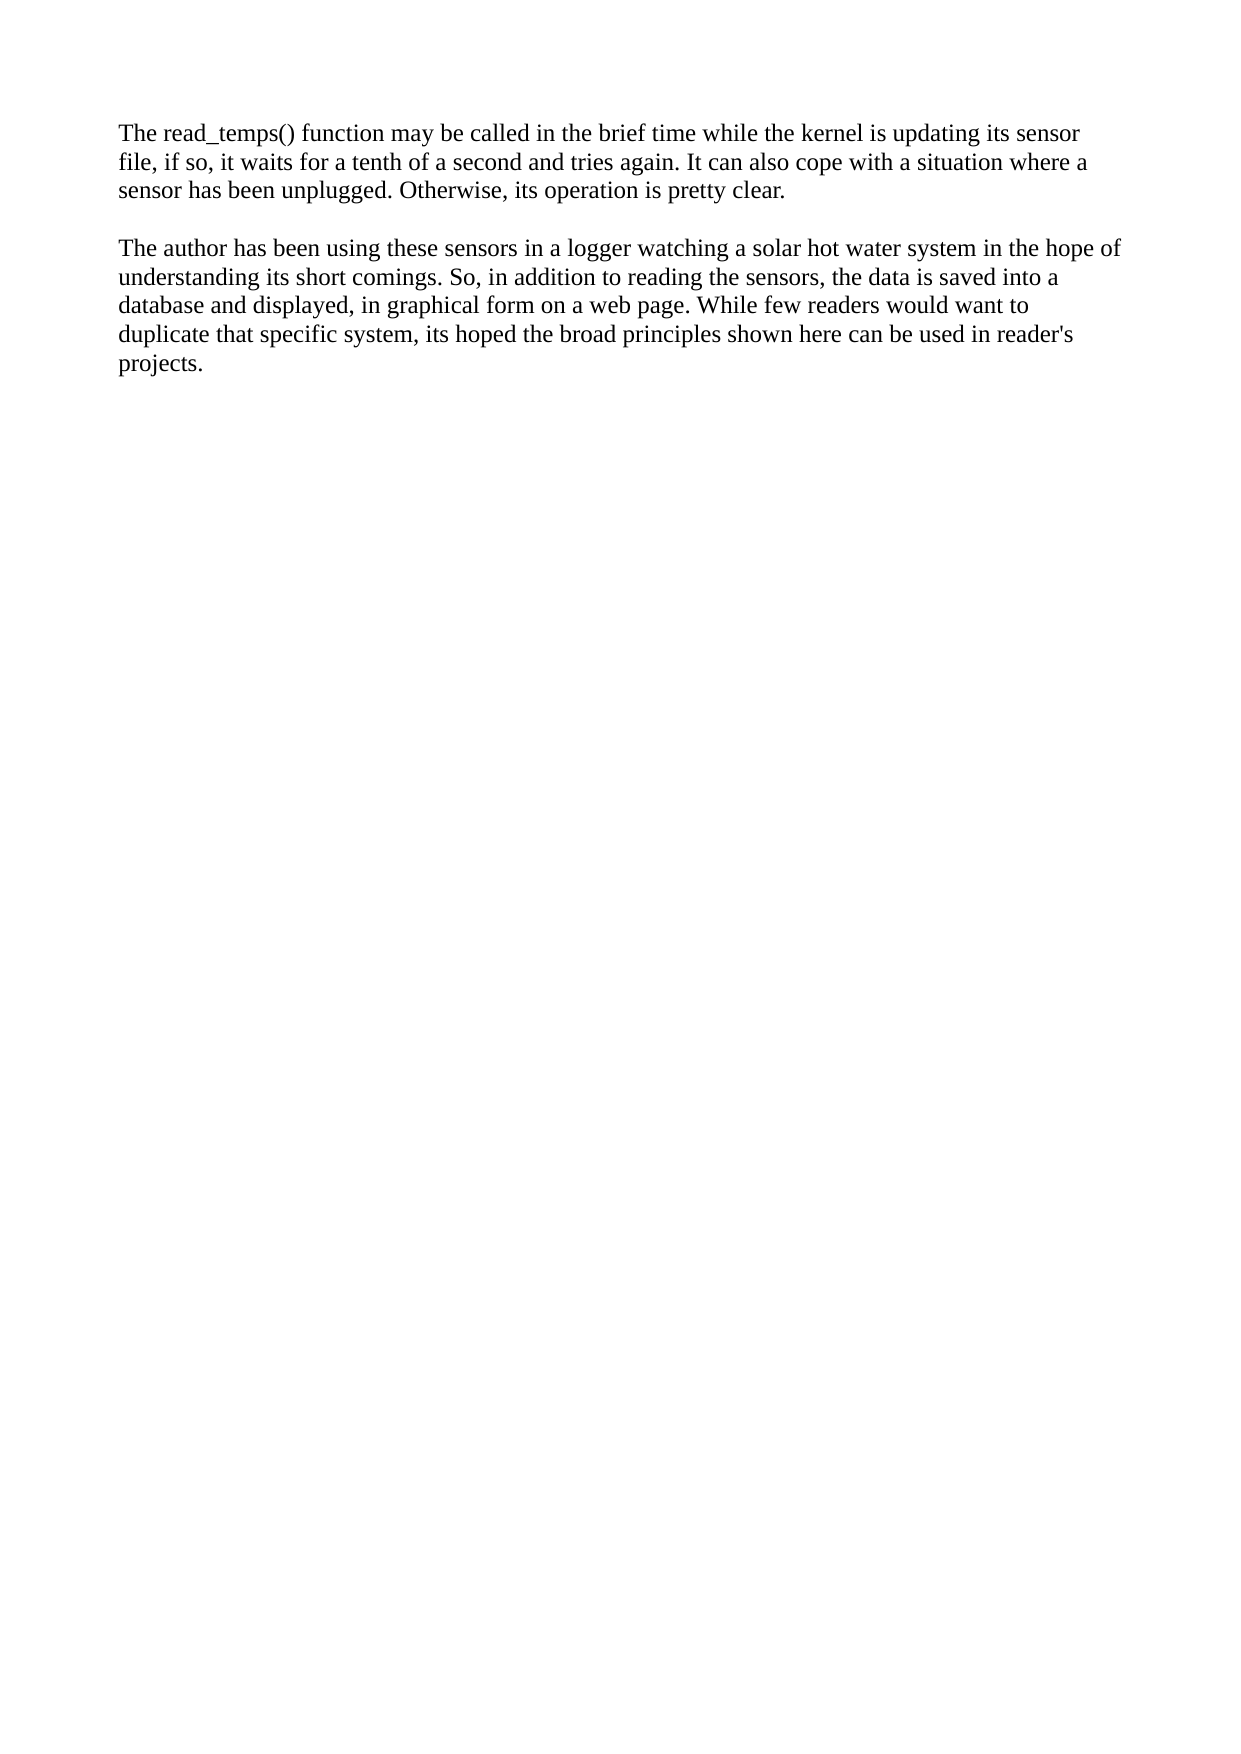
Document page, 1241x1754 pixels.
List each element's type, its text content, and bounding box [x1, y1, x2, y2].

text The read_temps() function may be called in the brief time while the kernel is updating its sensor file, if so, it waits for a tenth of a second and tries again. It can also cope with a situation where a sensor has been unplugged. Otherwise, its operation is pretty clear. [118, 118, 1122, 204]
text The author has been using these sensors in a logger watching a solar hot water system in the hope of understanding its short comings. So, in addition to reading the sensors, the data is saved into a database and displayed, in graphical form on a web page. While few readers would want to duplicate that specific system, its hoped the broad principles shown here can be used in reader's projects. [118, 233, 1122, 377]
